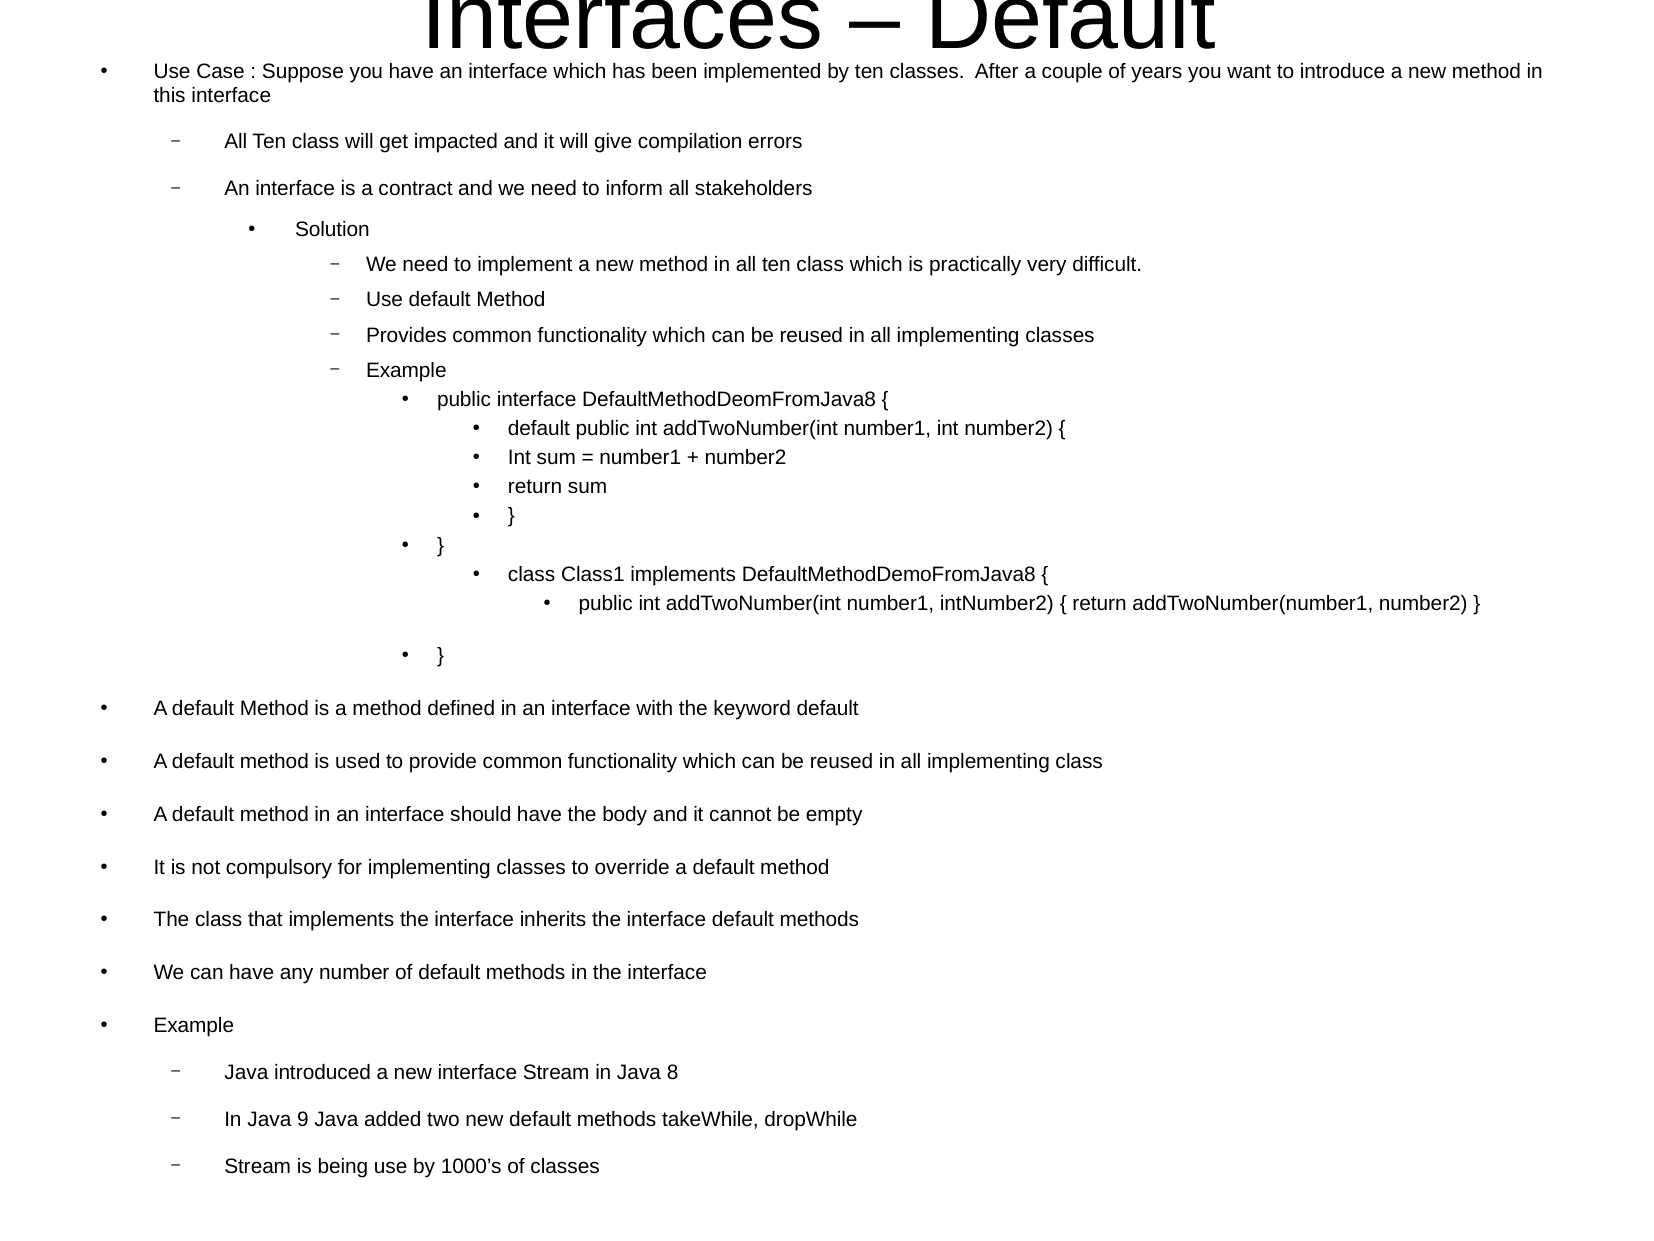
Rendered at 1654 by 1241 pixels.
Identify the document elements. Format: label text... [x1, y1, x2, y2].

list Use Case : Suppose you have an interface which has been implemented by ten classes. After a couple of years you want to introduce a new method in this interface All Ten class will get impacted and it will give compilation errors An interface is a contract and we need to inform all stakeholders Solution We need to implement a new method in all ten class which is practically very difficult. Use default Method Provides common functionality which can be reused in all implementing classes Example public interface DefaultMethodDeomFromJava8 { default public int addTwoNumber(int number1, int number2) { Int sum = number1 + number2 return sum } } class Class1 implements DefaultMethodDemoFromJava8 { public int addTwoNumber(int number1, intNumber2) { return addTwoNumber(number1, number2) } } A default Method is a method defined in an interface with the keyword default A default method is used to provide common functionality which can be reused in all implementing class A default method in an interface should have the body and it cannot be empty It is not compulsory for implementing classes to override a default method The class that implements the interface inherits the interface default methods We can have any number of default methods in the interface Example Java introduced a new interface Stream in Java 8 In Java 9 Java added two new default methods takeWhile, dropWhile Stream is being use by 1000’s of classes [82, 60, 1571, 1201]
title Interfaces – Default [75, 0, 1564, 121]
